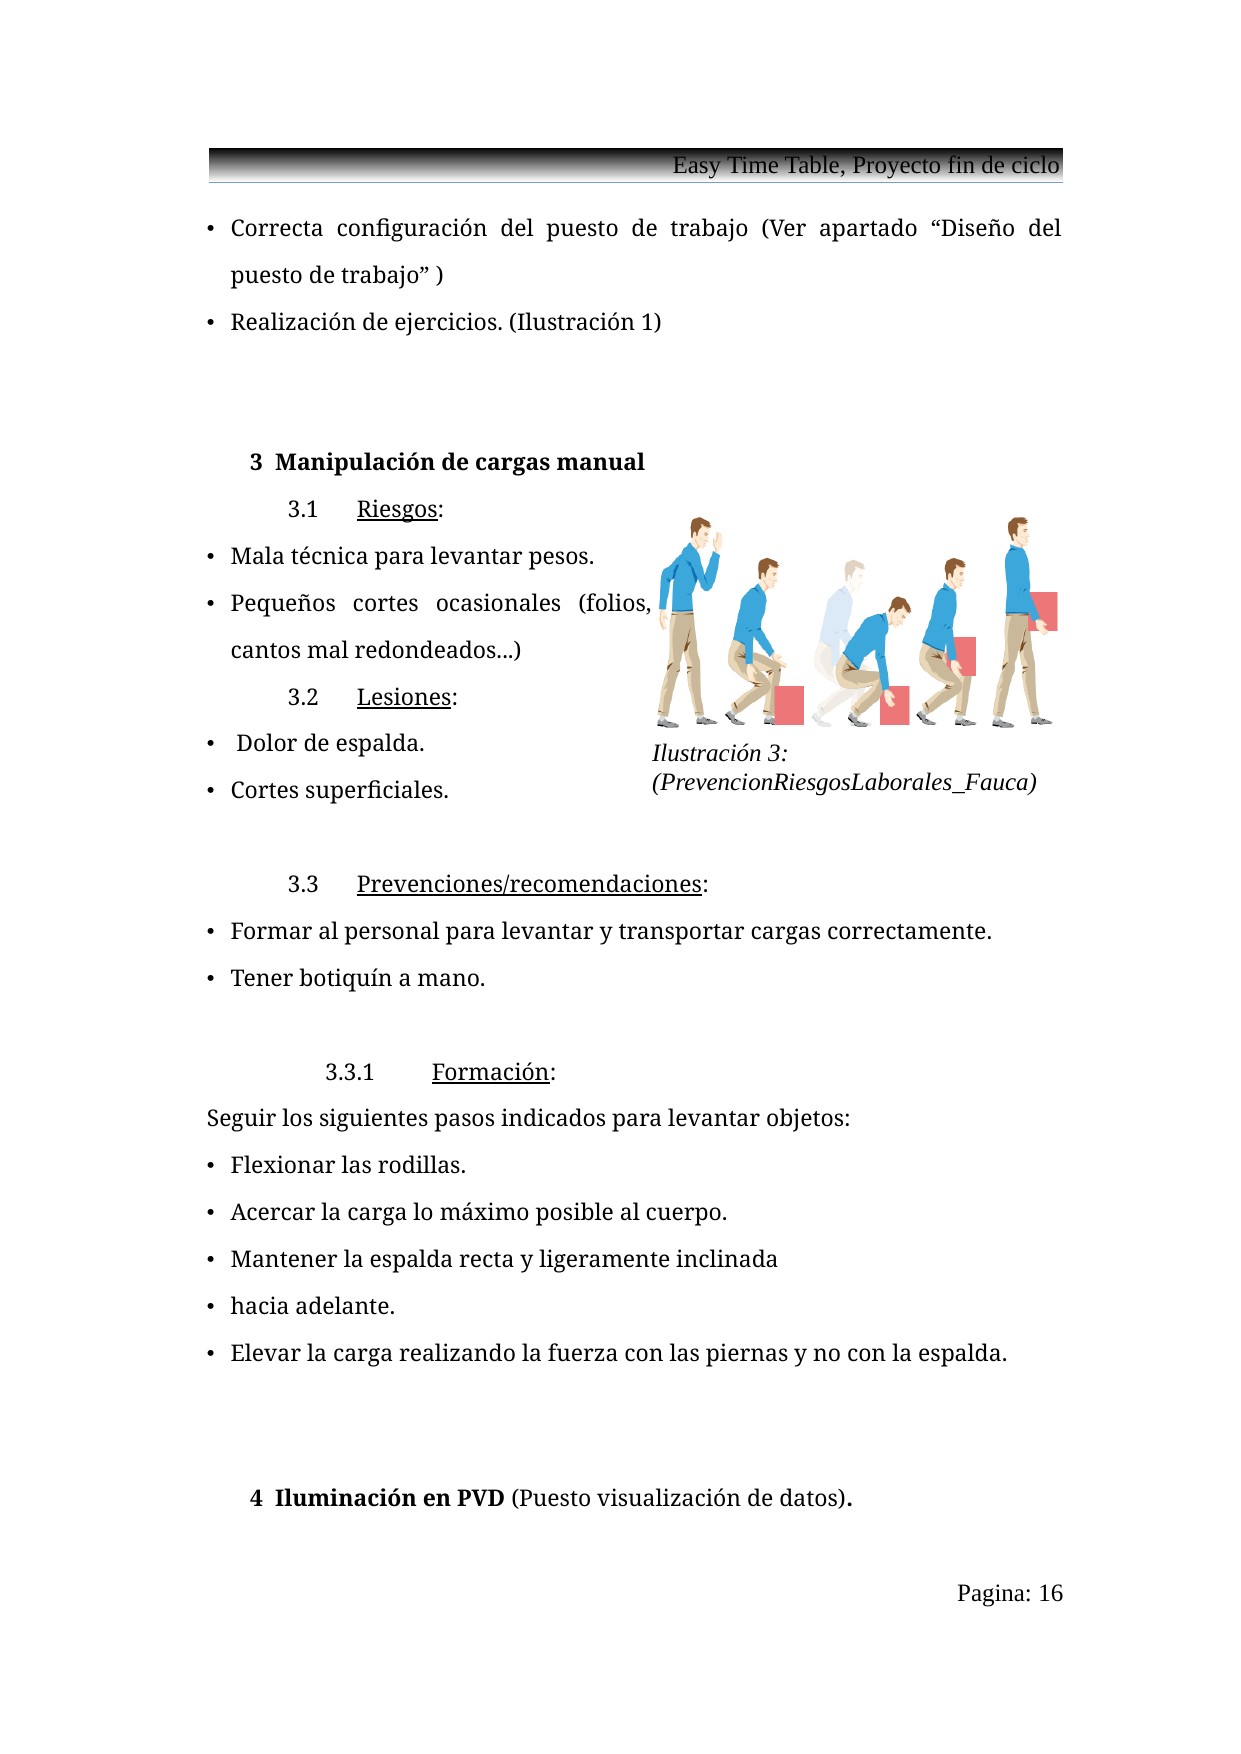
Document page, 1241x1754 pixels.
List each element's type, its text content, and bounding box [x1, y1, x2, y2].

list Ilustración 3:(PrevencionRiesgosLaborales_Fauca) [652, 733, 1063, 796]
list Mala técnica para levantar pesos. [207, 540, 651, 571]
list Elevar la carga realizando la fuerza con las piernas y no con la espalda. [207, 1337, 1063, 1368]
list Correcta configuración del puesto de trabajo (Ver apartado “Diseño del puesto de trabajo” ) [207, 212, 1063, 290]
text Seguir los siguientes pasos indicados para levantar objetos: [207, 1102, 1063, 1134]
list Acercar la carga lo máximo posible al cuerpo. [207, 1196, 1063, 1227]
list Riesgos: [282, 493, 1063, 524]
list Formación: [319, 1056, 1063, 1087]
list Lesiones: [282, 681, 651, 712]
list Iluminación en PVD (Puesto visualización de datos). [244, 1482, 1063, 1513]
list Realización de ejercicios. (Ilustración 1) [207, 306, 1063, 337]
list Manipulación de cargas manual [244, 446, 1063, 477]
list Tener botiquín a mano. [207, 962, 1063, 993]
list Prevenciones/recomendaciones: [282, 868, 1063, 899]
list Mantener la espalda recta y ligeramente inclinada [207, 1243, 1063, 1274]
list Formar al personal para levantar y transportar cargas correctamente. [207, 915, 1063, 946]
list Flexionar las rodillas. [207, 1149, 1063, 1181]
picture [651, 506, 1063, 733]
list Cortes superficiales. [207, 774, 1063, 806]
list Pequeños cortes ocasionales (folios, cantos mal redondeados...) [207, 587, 651, 665]
list hacia adelante. [207, 1290, 1063, 1321]
list Dolor de espalda. [207, 727, 652, 759]
